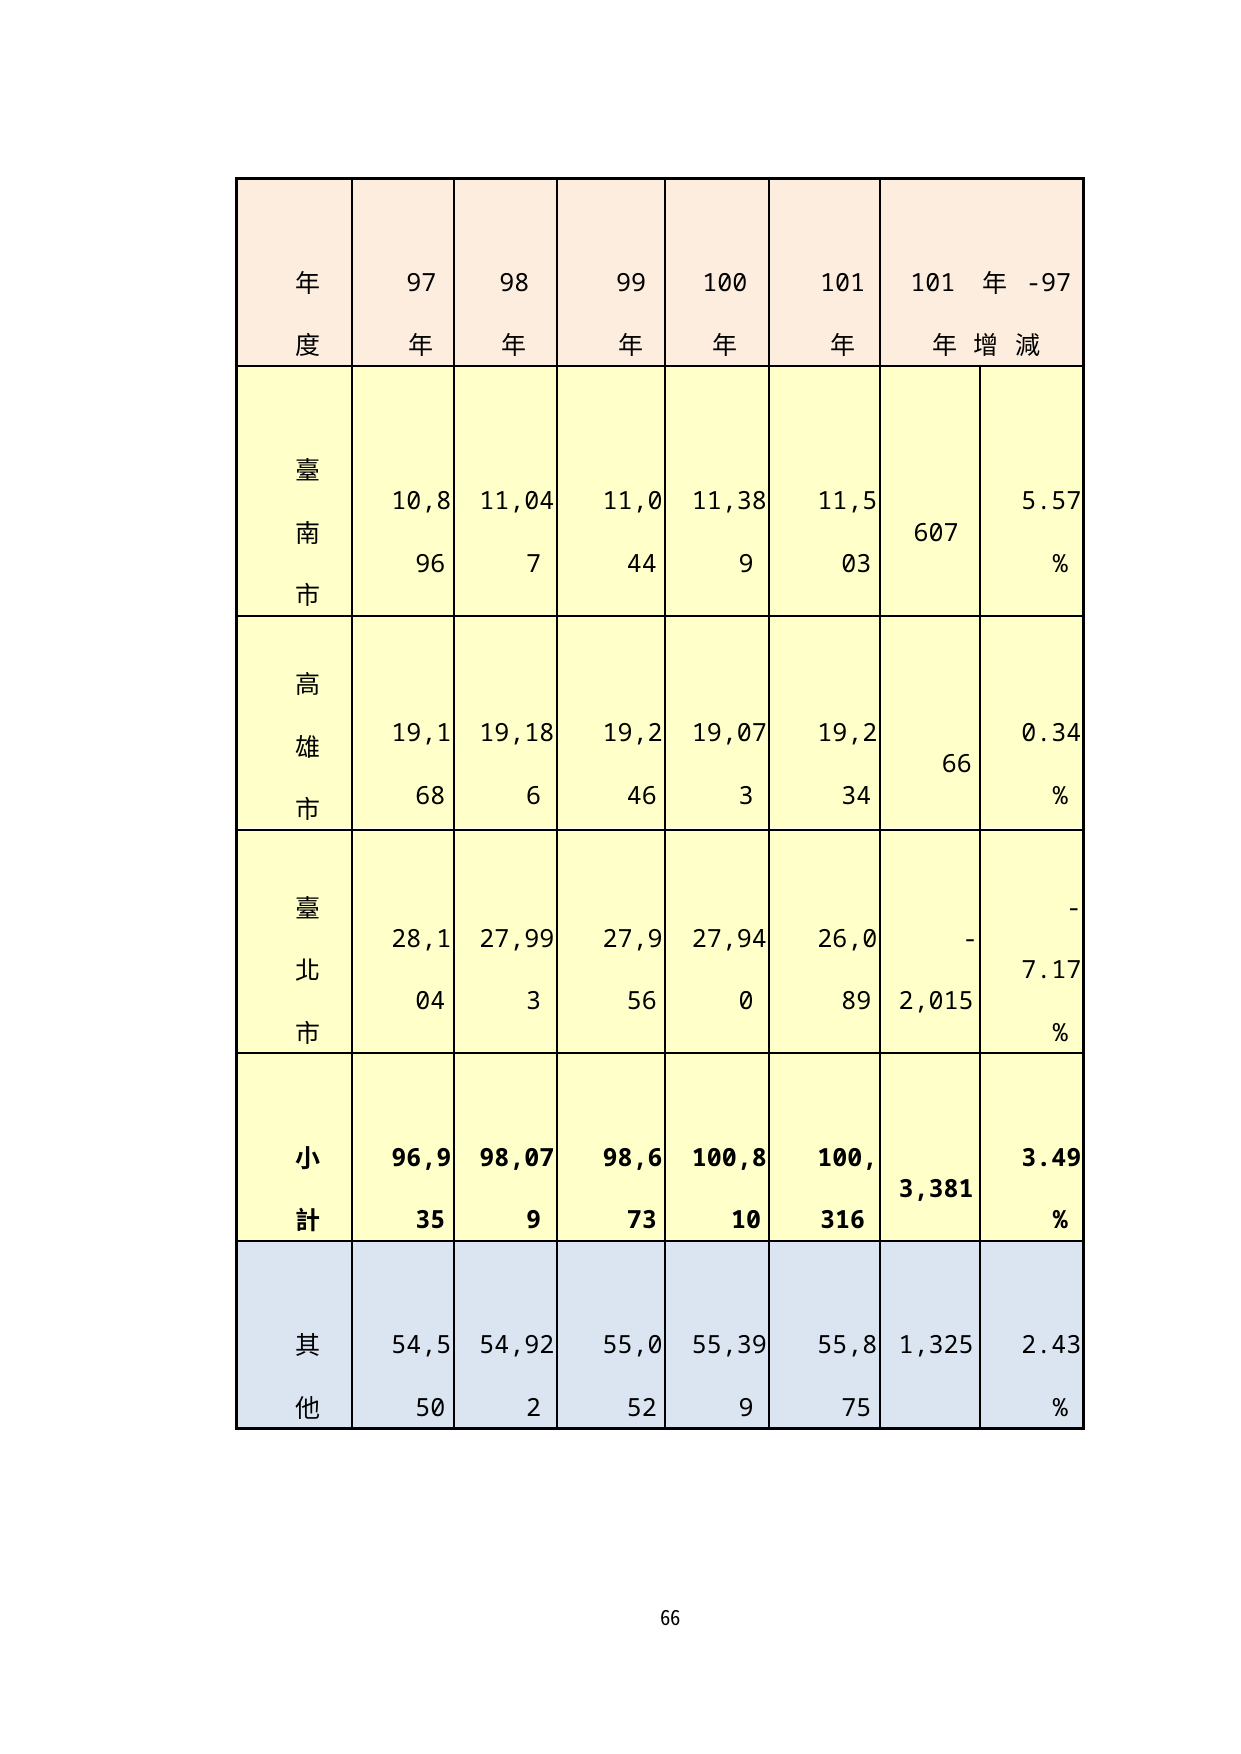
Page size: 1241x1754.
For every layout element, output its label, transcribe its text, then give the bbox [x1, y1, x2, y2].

table_cell 27,940 [666, 831, 768, 1052]
table_cell 19,073 [666, 617, 768, 828]
table_cell 55,399 [666, 1242, 768, 1427]
table_cell 臺南市 [238, 367, 351, 615]
table_header 101年-97年增減 [881, 180, 1082, 365]
table_header 99年 [558, 180, 664, 365]
table_cell 11,389 [666, 367, 768, 615]
table_cell 55,052 [558, 1242, 664, 1427]
table_cell 0.34% [981, 617, 1082, 828]
table_header 98年 [455, 180, 556, 365]
table_cell 19,246 [558, 617, 664, 828]
table_cell 26,089 [770, 831, 879, 1052]
table_cell 54,922 [455, 1242, 556, 1427]
table_cell 11,503 [770, 367, 879, 615]
table_header 101年 [770, 180, 879, 365]
table_cell 2.43% [981, 1242, 1082, 1427]
table_cell 19,168 [353, 617, 453, 828]
table_cell 607 [881, 367, 979, 615]
table_cell 54,550 [353, 1242, 453, 1427]
table_header 97年 [353, 180, 453, 365]
table_header 年度 [238, 180, 351, 365]
table_cell 臺北市 [238, 831, 351, 1052]
table_cell 28,104 [353, 831, 453, 1052]
table_cell 27,993 [455, 831, 556, 1052]
table_cell 11,044 [558, 367, 664, 615]
table_cell 27,956 [558, 831, 664, 1052]
table_cell 高雄市 [238, 617, 351, 828]
table_cell 10,896 [353, 367, 453, 615]
table_cell 19,186 [455, 617, 556, 828]
table_header 100年 [666, 180, 768, 365]
table_cell 100,316 [770, 1054, 879, 1240]
table_cell 98,673 [558, 1054, 664, 1240]
table_cell 小計 [238, 1054, 351, 1240]
table_cell 19,234 [770, 617, 879, 828]
table_cell -2,015 [881, 831, 979, 1052]
table_cell 3,381 [881, 1054, 979, 1240]
table_cell 55,875 [770, 1242, 879, 1427]
table_cell 100,810 [666, 1054, 768, 1240]
table_cell 98,079 [455, 1054, 556, 1240]
table_cell 其他 [238, 1242, 351, 1427]
table_cell 66 [881, 617, 979, 828]
table_cell 3.49% [981, 1054, 1082, 1240]
table_cell 11,047 [455, 367, 556, 615]
table_cell -7.17% [981, 831, 1082, 1052]
table_cell 1,325 [881, 1242, 979, 1427]
table_cell 5.57% [981, 367, 1082, 615]
table_cell 96,935 [353, 1054, 453, 1240]
